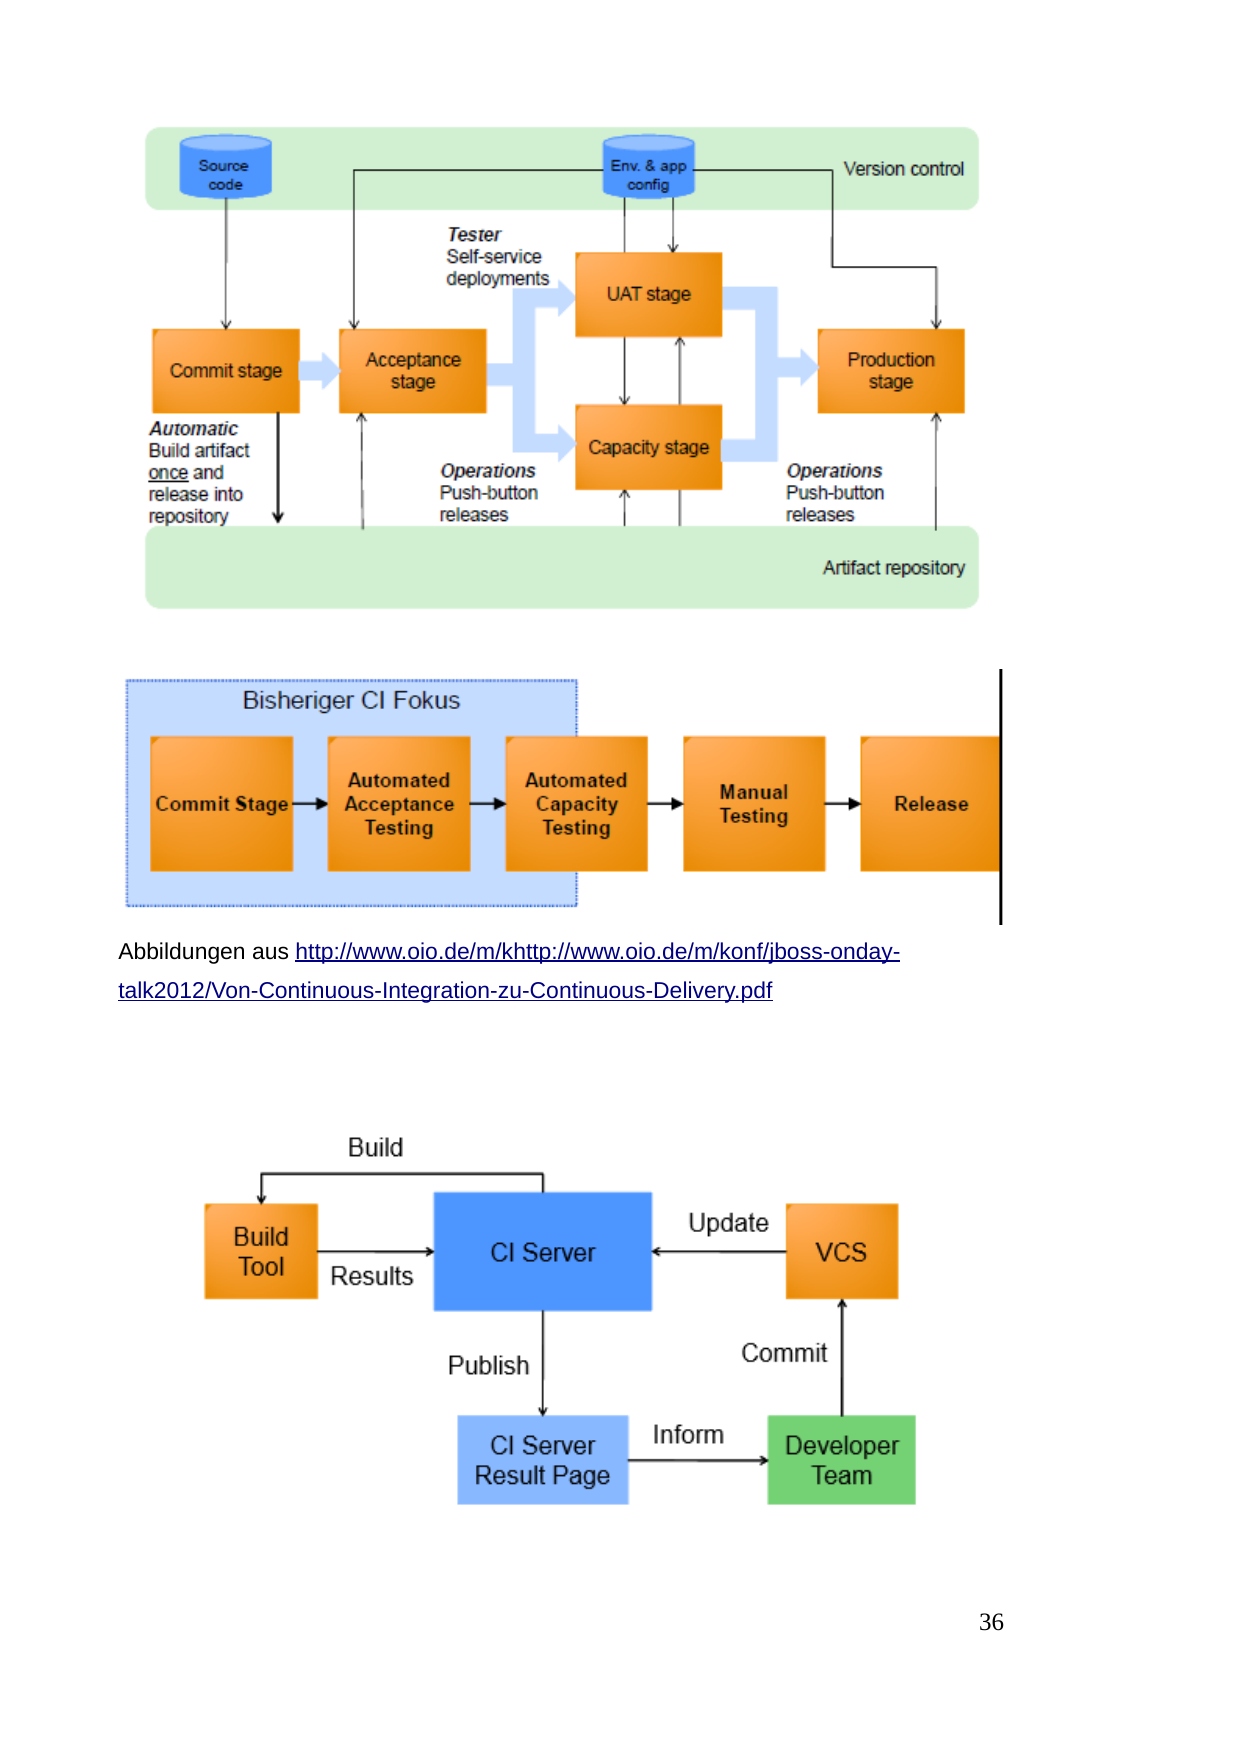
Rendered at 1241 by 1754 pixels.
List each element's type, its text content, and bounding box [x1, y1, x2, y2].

picture [195, 1131, 927, 1519]
picture [136, 118, 987, 617]
picture [118, 669, 1004, 925]
text Abbildungen aus http://www.oio.de/m/khttp://www.oio.de/m/konf/jboss-onday-talk2012/Von-Continuous-Integration-zu-Continuous-Delivery.pdf [118, 925, 1004, 1003]
